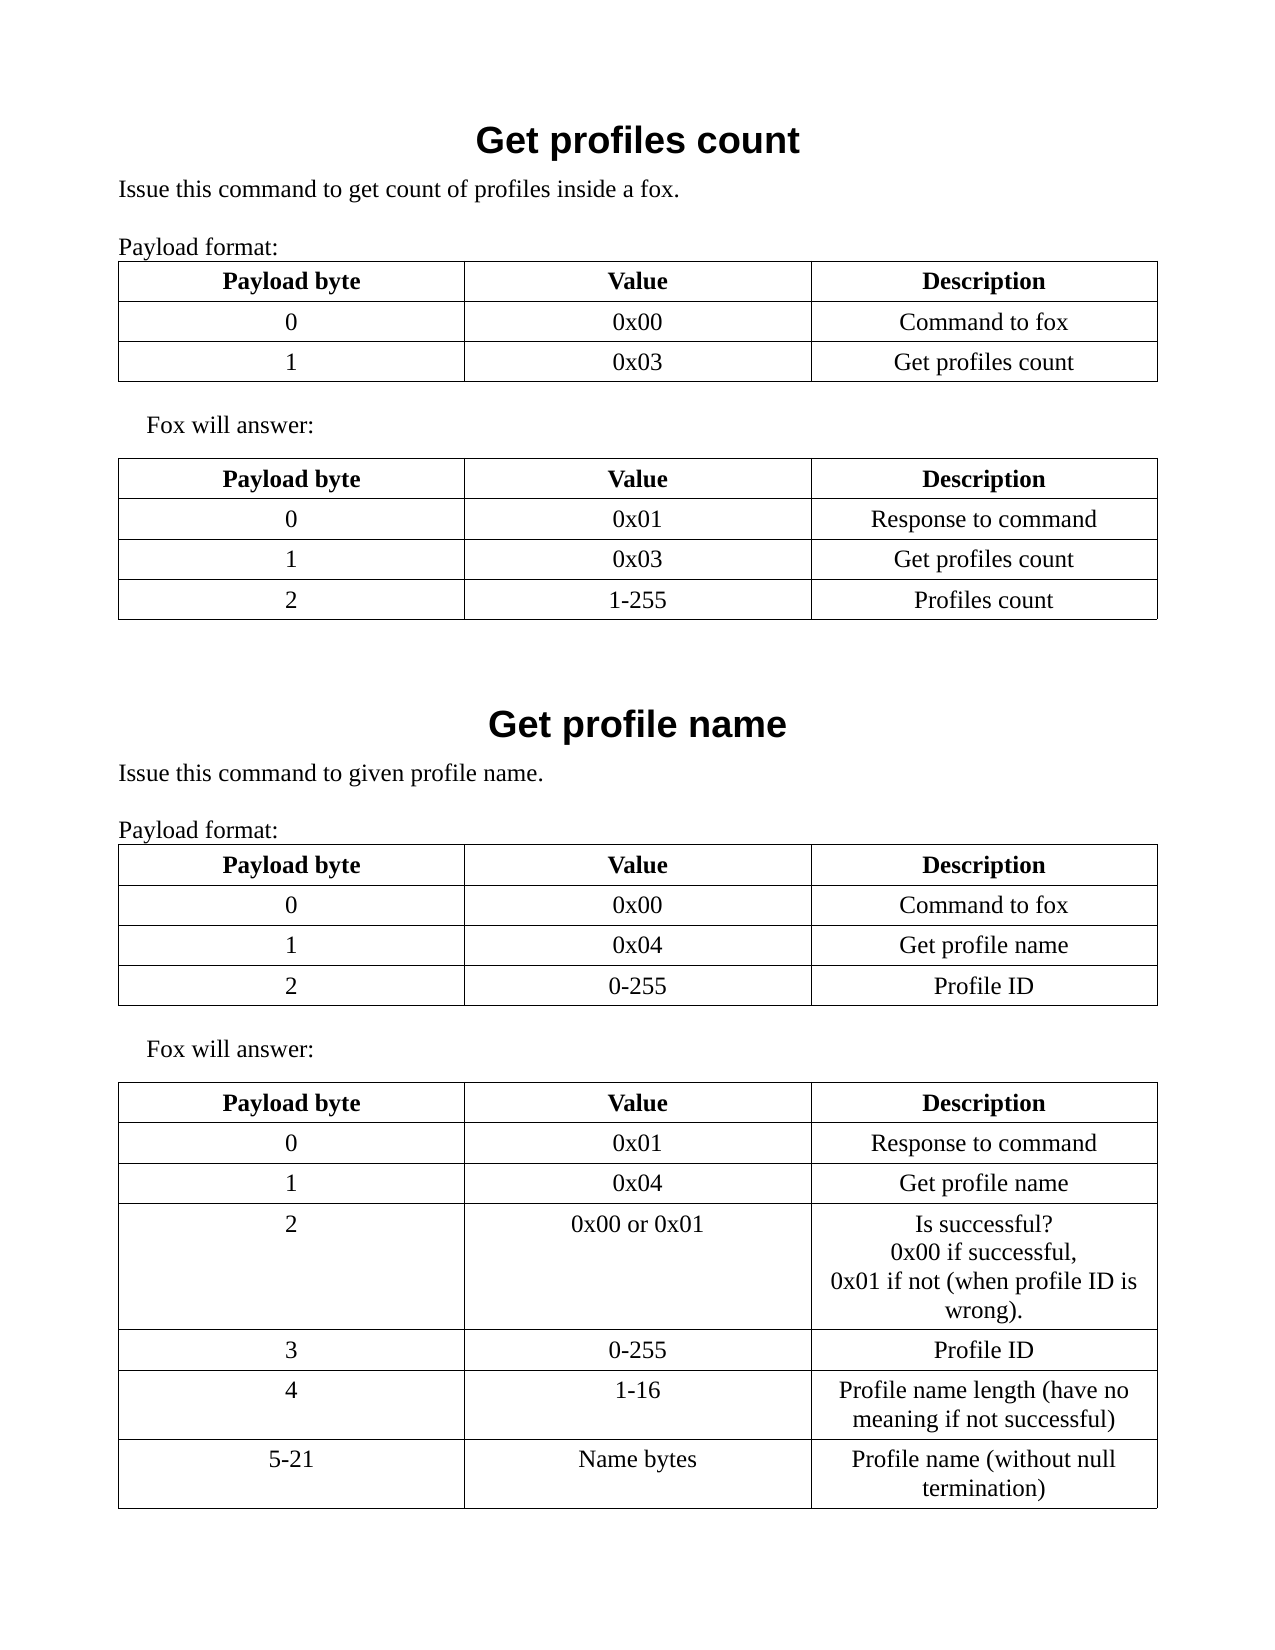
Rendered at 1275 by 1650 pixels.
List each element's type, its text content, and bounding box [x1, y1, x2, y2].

text Fox will answer: [118, 1034, 1157, 1063]
table_cell 1-16 [465, 1371, 811, 1439]
table_header Description [812, 1083, 1157, 1122]
table_cell Get profiles count [812, 540, 1157, 579]
table_cell Get profile name [812, 926, 1157, 965]
table_cell 1 [119, 926, 464, 965]
text Issue this command to given profile name. [118, 758, 1157, 787]
table_cell 0x00 or 0x01 [465, 1204, 811, 1329]
table_cell 0 [119, 302, 464, 341]
table_header Payload byte [119, 262, 464, 301]
table_cell Profiles count [812, 580, 1157, 619]
text Payload format: [118, 232, 1157, 261]
table_cell 2 [119, 966, 464, 1005]
text Fox will answer: [118, 410, 1157, 439]
table_cell 0x03 [465, 540, 811, 579]
table_header Payload byte [119, 459, 464, 498]
table_cell 0 [119, 886, 464, 925]
subtitle Get profile name [118, 702, 1157, 745]
table_header Description [812, 459, 1157, 498]
table_cell 0-255 [465, 966, 811, 1005]
text Payload format: [118, 815, 1157, 844]
table_cell Profile ID [812, 1330, 1157, 1370]
table_cell Is successful? 0x00 if successful, 0x01 if not (when profile ID is wrong). [812, 1204, 1157, 1329]
table_header Payload byte [119, 1083, 464, 1122]
table_cell 0 [119, 499, 464, 538]
table_cell Command to fox [812, 302, 1157, 341]
table_cell Get profile name [812, 1164, 1157, 1203]
table_header Value [465, 1083, 811, 1122]
table_cell Response to command [812, 499, 1157, 538]
table_cell 0x01 [465, 499, 811, 538]
table_cell Response to command [812, 1123, 1157, 1162]
table_cell Profile name (without null termination) [812, 1440, 1157, 1508]
table_cell 5-21 [119, 1440, 464, 1508]
table_cell 1 [119, 1164, 464, 1203]
table_cell 0x04 [465, 1164, 811, 1203]
subtitle Get profiles count [118, 118, 1157, 162]
table_header Payload byte [119, 845, 464, 884]
table_cell Name bytes [465, 1440, 811, 1508]
table_header Value [465, 459, 811, 498]
table_cell 2 [119, 1204, 464, 1329]
table_cell Command to fox [812, 886, 1157, 925]
table_cell 4 [119, 1371, 464, 1439]
table_cell 1-255 [465, 580, 811, 619]
table_cell Profile name length (have no meaning if not successful) [812, 1371, 1157, 1439]
table_cell 0x01 [465, 1123, 811, 1162]
table_cell 1 [119, 540, 464, 579]
table_header Value [465, 262, 811, 301]
table_header Description [812, 845, 1157, 884]
table_cell 0x04 [465, 926, 811, 965]
table_cell 1 [119, 342, 464, 381]
table_header Value [465, 845, 811, 884]
table_cell 3 [119, 1330, 464, 1370]
table_cell 2 [119, 580, 464, 619]
table_cell 0x00 [465, 302, 811, 341]
text Issue this command to get count of profiles inside a fox. [118, 174, 1157, 203]
table_cell Profile ID [812, 966, 1157, 1005]
table_cell 0 [119, 1123, 464, 1162]
table_cell 0-255 [465, 1330, 811, 1370]
table_cell 0x03 [465, 342, 811, 381]
table_cell 0x00 [465, 886, 811, 925]
table_header Description [812, 262, 1157, 301]
table_cell Get profiles count [812, 342, 1157, 381]
